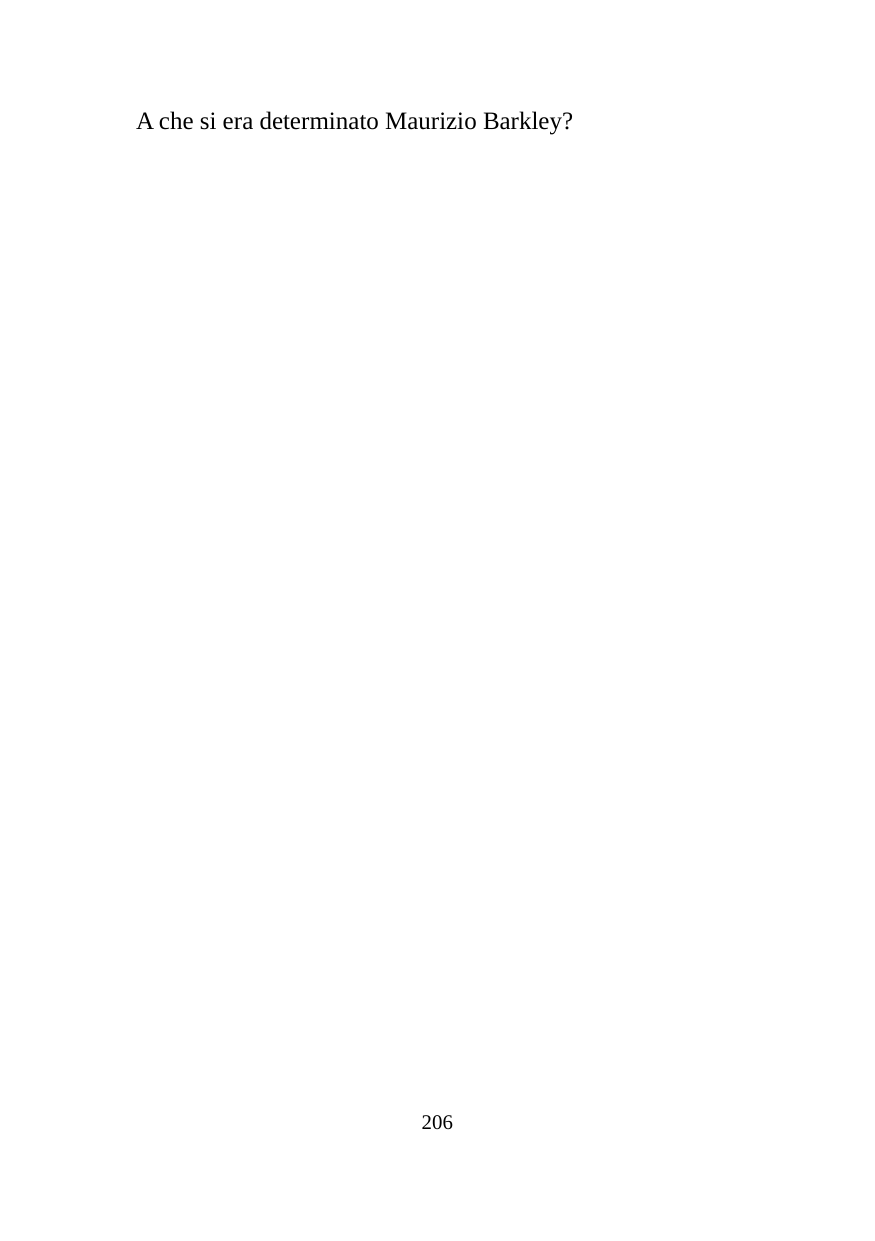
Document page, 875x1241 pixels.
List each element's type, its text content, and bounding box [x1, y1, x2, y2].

text A che si era determinato Maurizio Barkley? [106, 106, 768, 135]
